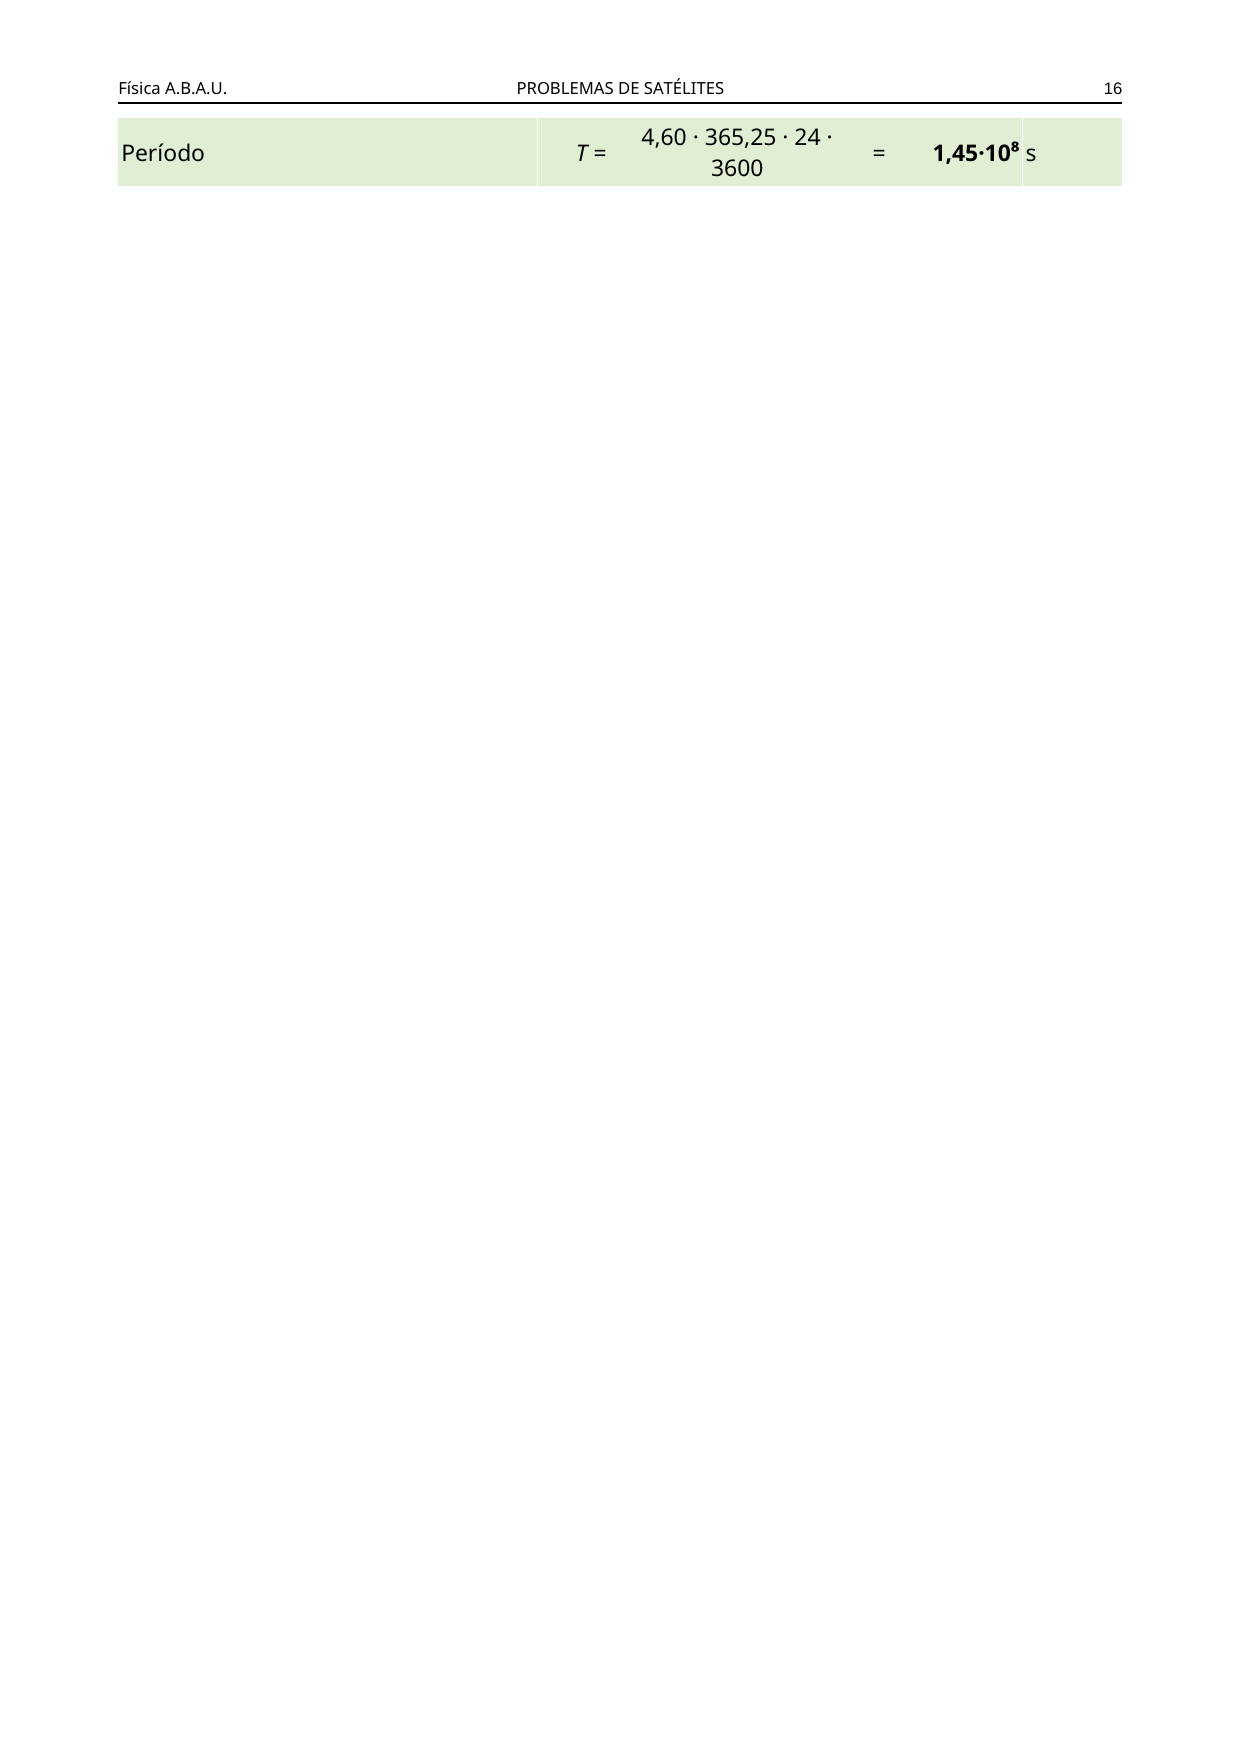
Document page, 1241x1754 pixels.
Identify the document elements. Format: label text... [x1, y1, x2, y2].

table_header [390, 118, 461, 186]
table_header s [1023, 118, 1122, 186]
table_header 4,60 · 365,25 · 24 · 3600 [614, 118, 860, 186]
table_header [213, 118, 290, 186]
table_header [538, 118, 573, 186]
table_header T = [573, 118, 614, 186]
table_header [290, 118, 390, 186]
table_header = [860, 118, 898, 186]
table_header [461, 118, 537, 186]
table_header 1,45·10⁸ [898, 118, 1022, 186]
table_header Período [118, 118, 213, 186]
